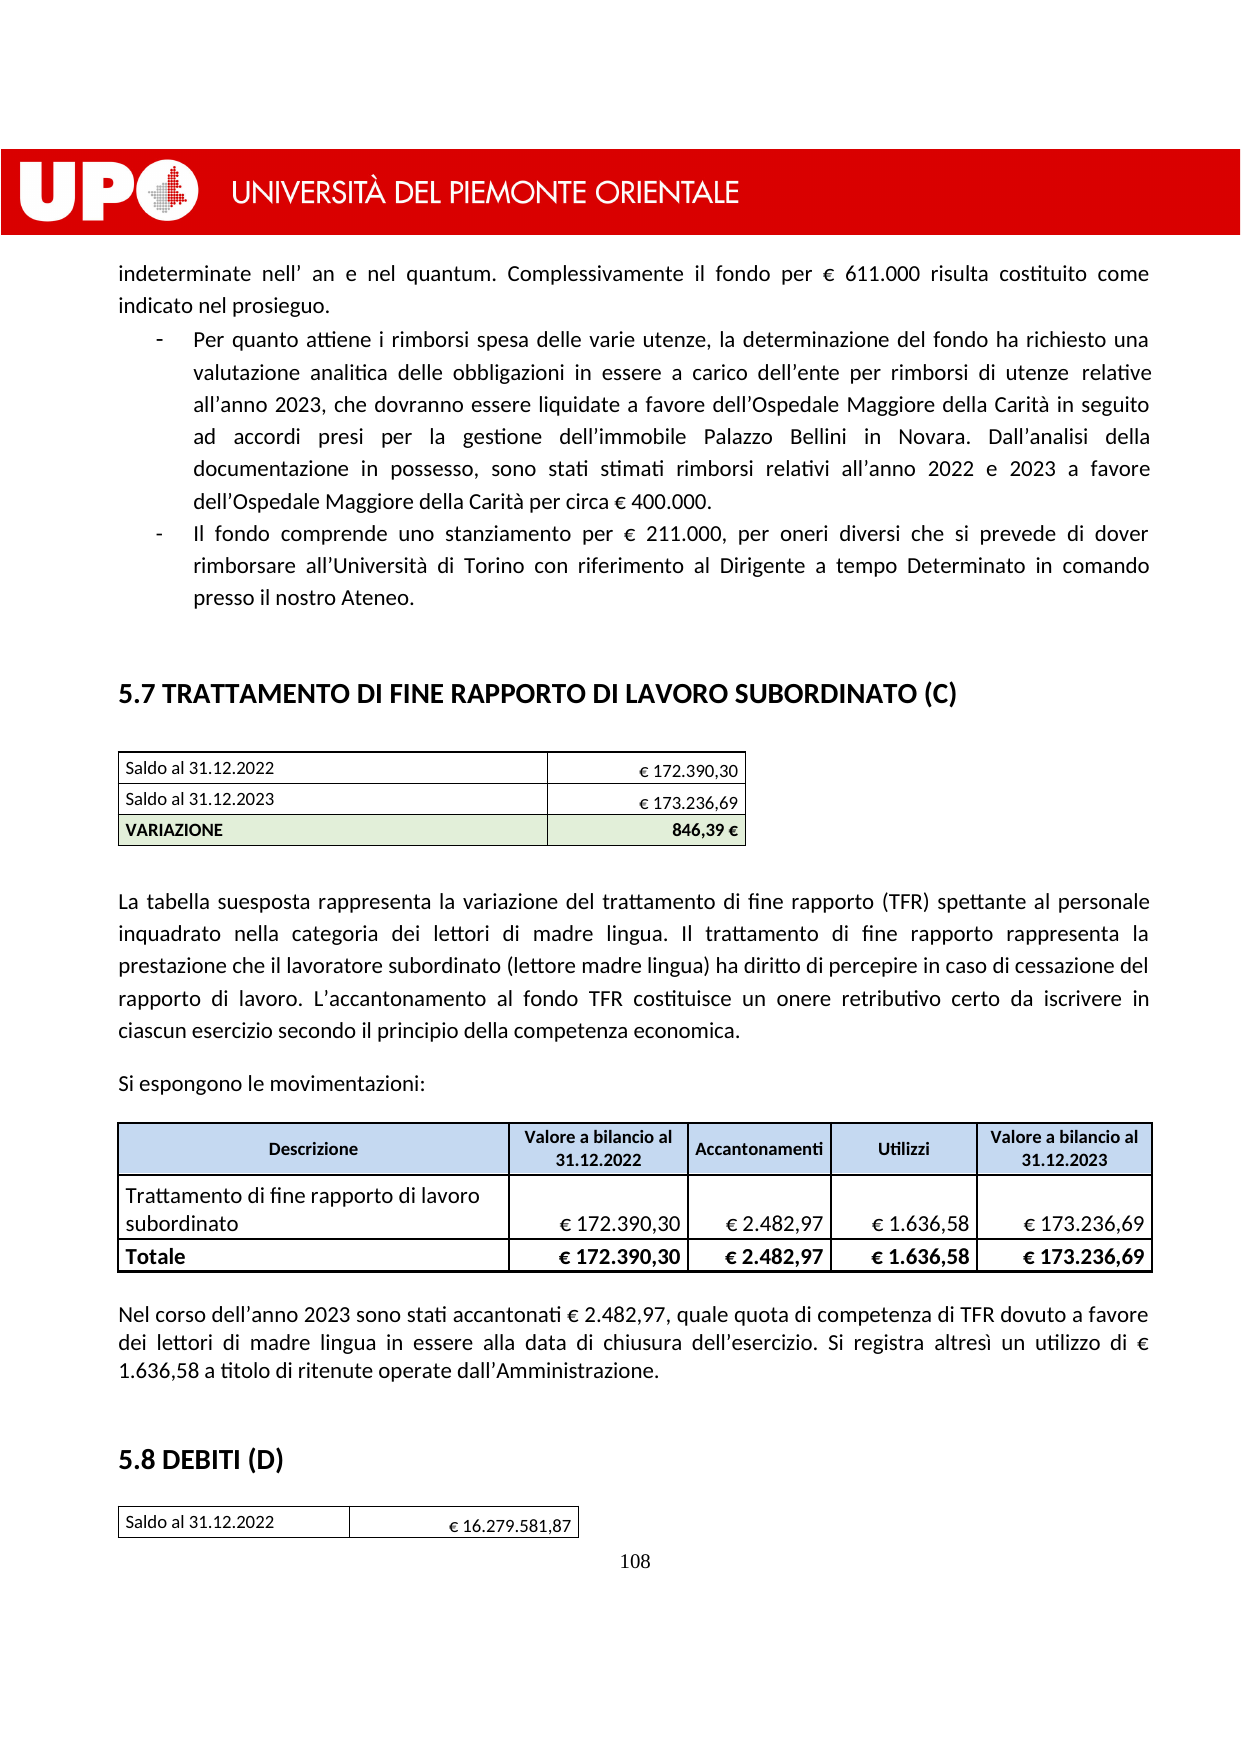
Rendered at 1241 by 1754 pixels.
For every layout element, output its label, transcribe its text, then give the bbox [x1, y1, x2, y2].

table_cell € 2.482,97 [689, 1176, 830, 1237]
table_cell € 2.482,97 [689, 1240, 830, 1270]
table_header Valore a bilancio al 31.12.2022 [510, 1124, 687, 1173]
text La tabella suesposta rappresenta la variazione del trattamento di fine rapporto (TFR) spettante al personale inquadrato nella categoria dei lettori di madre lingua. Il trattamento di fine rapporto rappresenta la prestazione che il lavoratore subordinato (lettore madre lingua) ha diritto di percepire in caso di cessazione del rapporto di lavoro. L’accantonamento al fondo TFR costituisce un onere retributivo certo da iscrivere in ciascun esercizio secondo il principio della competenza economica. [118, 887, 1152, 1044]
table_header Descrizione [119, 1124, 508, 1173]
table_cell 846,39 € [548, 815, 745, 845]
table_header Accantonamenti [689, 1124, 830, 1173]
subtitle 5.8 DEBITI (D) [118, 1441, 1152, 1477]
text indeterminate nell’ an e nel quantum. Complessivamente il fondo per € 611.000 risulta costituito come indicato nel prosieguo. [118, 259, 1152, 319]
table_cell Totale [119, 1240, 508, 1270]
table_cell € 173.236,69 [978, 1240, 1151, 1270]
table_header Valore a bilancio al 31.12.2023 [978, 1124, 1151, 1173]
table_cell € 173.236,69 [548, 784, 745, 814]
table_cell € 172.390,30 [510, 1240, 687, 1270]
table_cell € 172.390,30 [510, 1176, 687, 1237]
list Per quanto attiene i rimborsi spesa delle varie utenze, la determinazione del fondo ha richiesto una valutazione analitica delle obbligazioni in essere a carico dell’ente per rimborsi di utenze relative all’anno 2023, che dovranno essere liquidate a favore dell’Ospedale Maggiore della Carità in seguito ad accordi presi per la gestione dell’immobile Palazzo Bellini in Novara. Dall’analisi della documentazione in possesso, sono stati stimati rimborsi relativi all’anno 2022 e 2023 a favore dell’Ospedale Maggiore della Carità per circa € 400.000. [156, 323, 1152, 515]
list Il fondo comprende uno stanziamento per € 211.000, per oneri diversi che si prevede di dover rimborsare all’Università di Torino con riferimento al Dirigente a tempo Determinato in comando presso il nostro Ateneo. [156, 519, 1152, 611]
table_header € 172.390,30 [548, 753, 745, 783]
table_cell € 1.636,58 [832, 1240, 976, 1270]
table_cell VARIAZIONE [119, 815, 547, 845]
table_cell € 1.636,58 [832, 1176, 976, 1237]
table_cell Saldo al 31.12.2023 [119, 784, 547, 814]
table_cell € 173.236,69 [978, 1176, 1151, 1237]
table_header Saldo al 31.12.2022 [119, 753, 547, 783]
table_header Utilizzi [832, 1124, 976, 1173]
text Si espongono le movimentazioni: [118, 1069, 1152, 1097]
table_cell Trattamento di fine rapporto di lavoro subordinato [119, 1176, 508, 1237]
text Nel corso dell’anno 2023 sono stati accantonati € 2.482,97, quale quota di competenza di TFR dovuto a favore dei lettori di madre lingua in essere alla data di chiusura dell’esercizio. Si registra altresì un utilizzo di € 1.636,58 a titolo di ritenute operate dall’Amministrazione. [118, 1300, 1152, 1384]
subtitle 5.7 TRATTAMENTO DI FINE RAPPORTO DI LAVORO SUBORDINATO (C) [118, 675, 1152, 710]
table_header Saldo al 31.12.2022 [119, 1507, 349, 1537]
table_header € 16.279.581,87 [350, 1507, 578, 1537]
